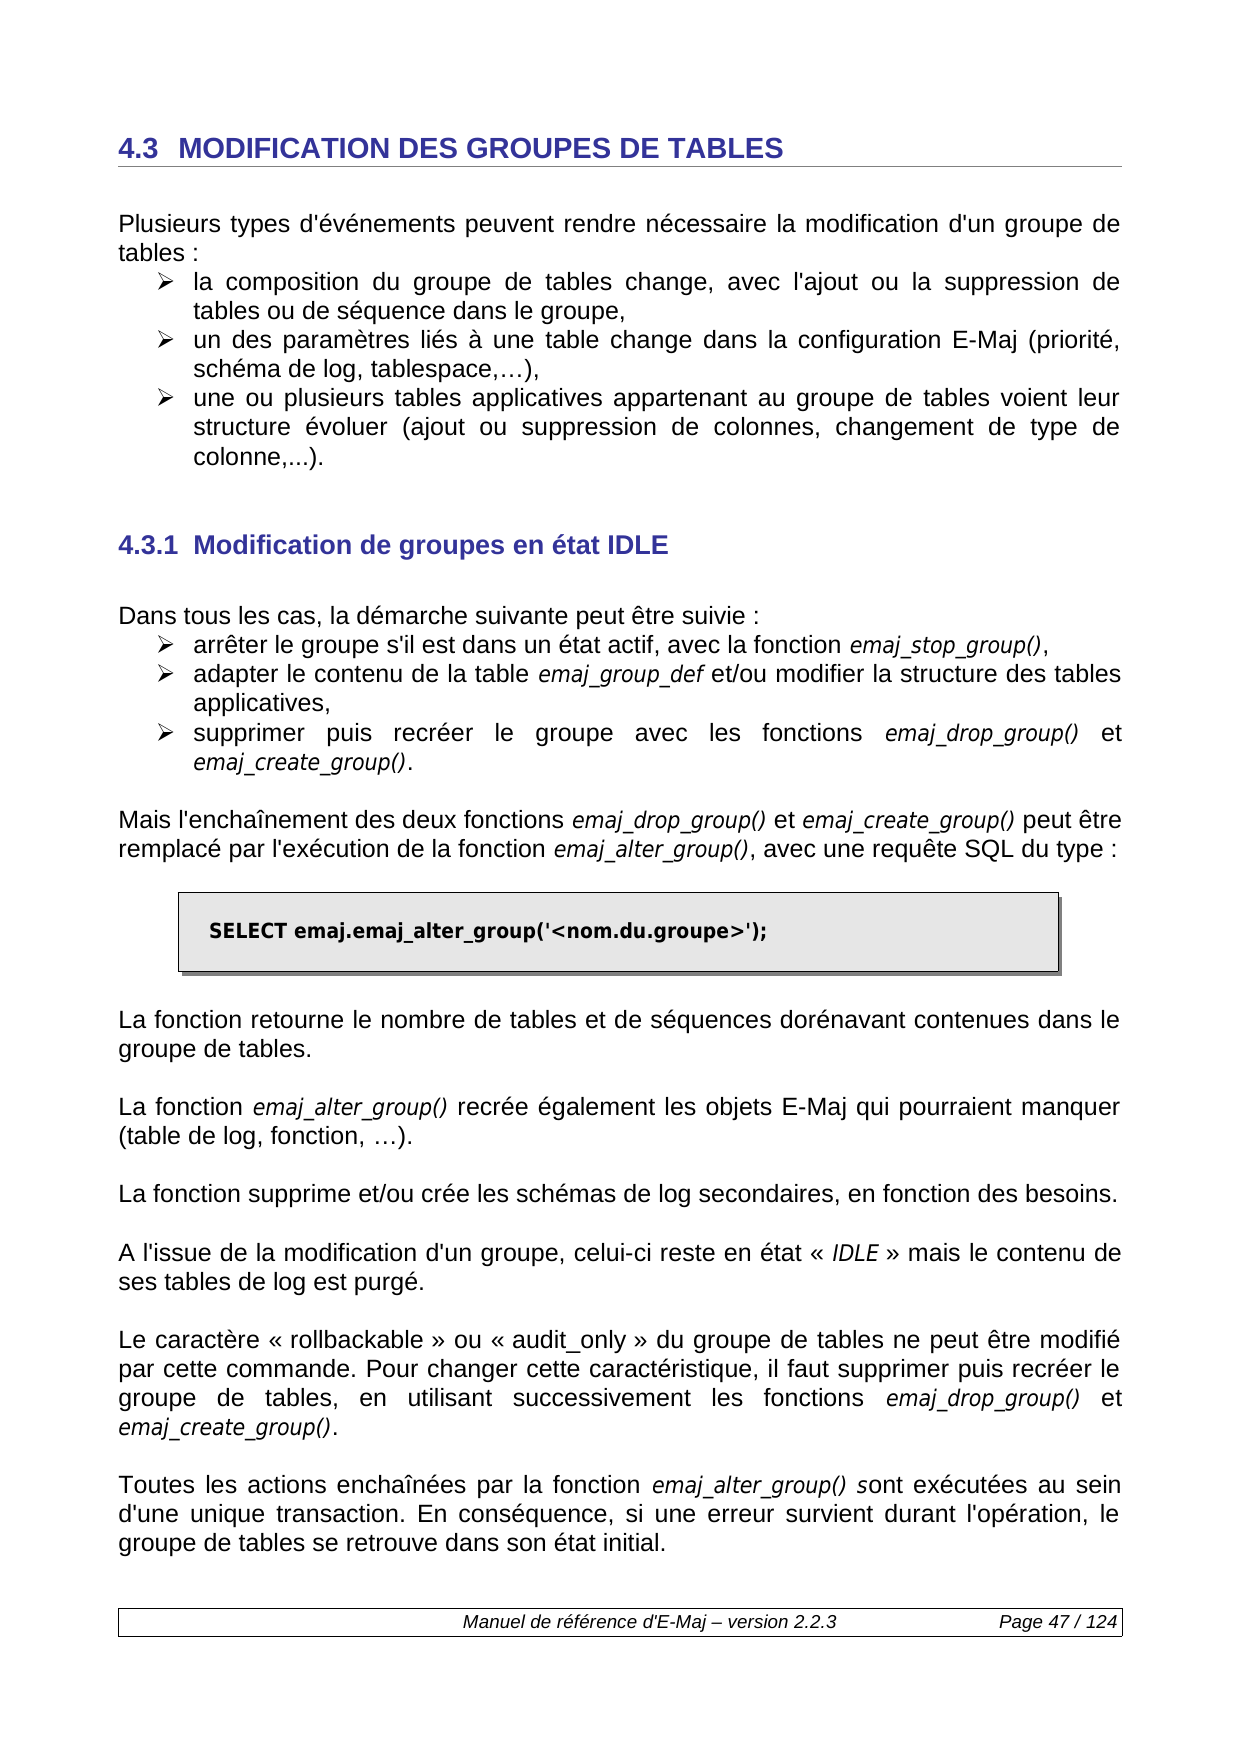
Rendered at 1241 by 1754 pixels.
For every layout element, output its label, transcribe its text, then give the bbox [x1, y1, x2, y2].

list un des paramètres liés à une table change dans la configuration E-Maj (priorité, schéma de log, tablespace,…), [156, 325, 1122, 383]
list arrêter le groupe s'il est dans un état actif, avec la fonction emaj_stop_group(), [156, 630, 1122, 659]
subtitle Modification des groupes de tables [118, 131, 1122, 166]
text Plusieurs types d'événements peuvent rendre nécessaire la modification d'un groupe de tables : [118, 209, 1122, 267]
list une ou plusieurs tables applicatives appartenant au groupe de tables voient leur structure évoluer (ajout ou suppression de colonnes, changement de type de colonne,...). [156, 383, 1122, 470]
text Dans tous les cas, la démarche suivante peut être suivie : [118, 601, 1122, 630]
text Le caractère « rollbackable » ou « audit_only » du groupe de tables ne peut être modifié par cette commande. Pour changer cette caractéristique, il faut supprimer puis recréer le groupe de tables, en utilisant successivement les fonctions emaj_drop_group() et emaj_create_group(). [118, 1325, 1122, 1441]
text Toutes les actions enchaînées par la fonction emaj_alter_group() sont exécutées au sein d'une unique transaction. En conséquence, si une erreur survient durant l'opération, le groupe de tables se retrouve dans son état initial. [118, 1470, 1122, 1557]
text SELECT emaj.emaj_alter_group('<nom.du.groupe>'); [179, 916, 1058, 941]
list adapter le contenu de la table emaj_group_def et/ou modifier la structure des tables applicatives, [156, 659, 1122, 717]
text Mais l'enchaînement des deux fonctions emaj_drop_group() et emaj_create_group() peut être remplacé par l'exécution de la fonction emaj_alter_group(), avec une requête SQL du type : [118, 804, 1122, 863]
list la composition du groupe de tables change, avec l'ajout ou la suppression de tables ou de séquence dans le groupe, [156, 267, 1122, 325]
subtitle Modification de groupes en état IDLE [118, 528, 1122, 559]
text La fonction supprime et/ou crée les schémas de log secondaires, en fonction des besoins. [118, 1179, 1122, 1208]
text A l'issue de la modification d'un groupe, celui-ci reste en état « IDLE » mais le contenu de ses tables de log est purgé. [118, 1237, 1122, 1296]
list supprimer puis recréer le groupe avec les fonctions emaj_drop_group() et emaj_create_group(). [156, 717, 1122, 776]
text La fonction emaj_alter_group() recrée également les objets E-Maj qui pourraient manquer (table de log, fonction, …). [118, 1092, 1122, 1150]
text La fonction retourne le nombre de tables et de séquences dorénavant contenues dans le groupe de tables. [118, 1005, 1122, 1063]
